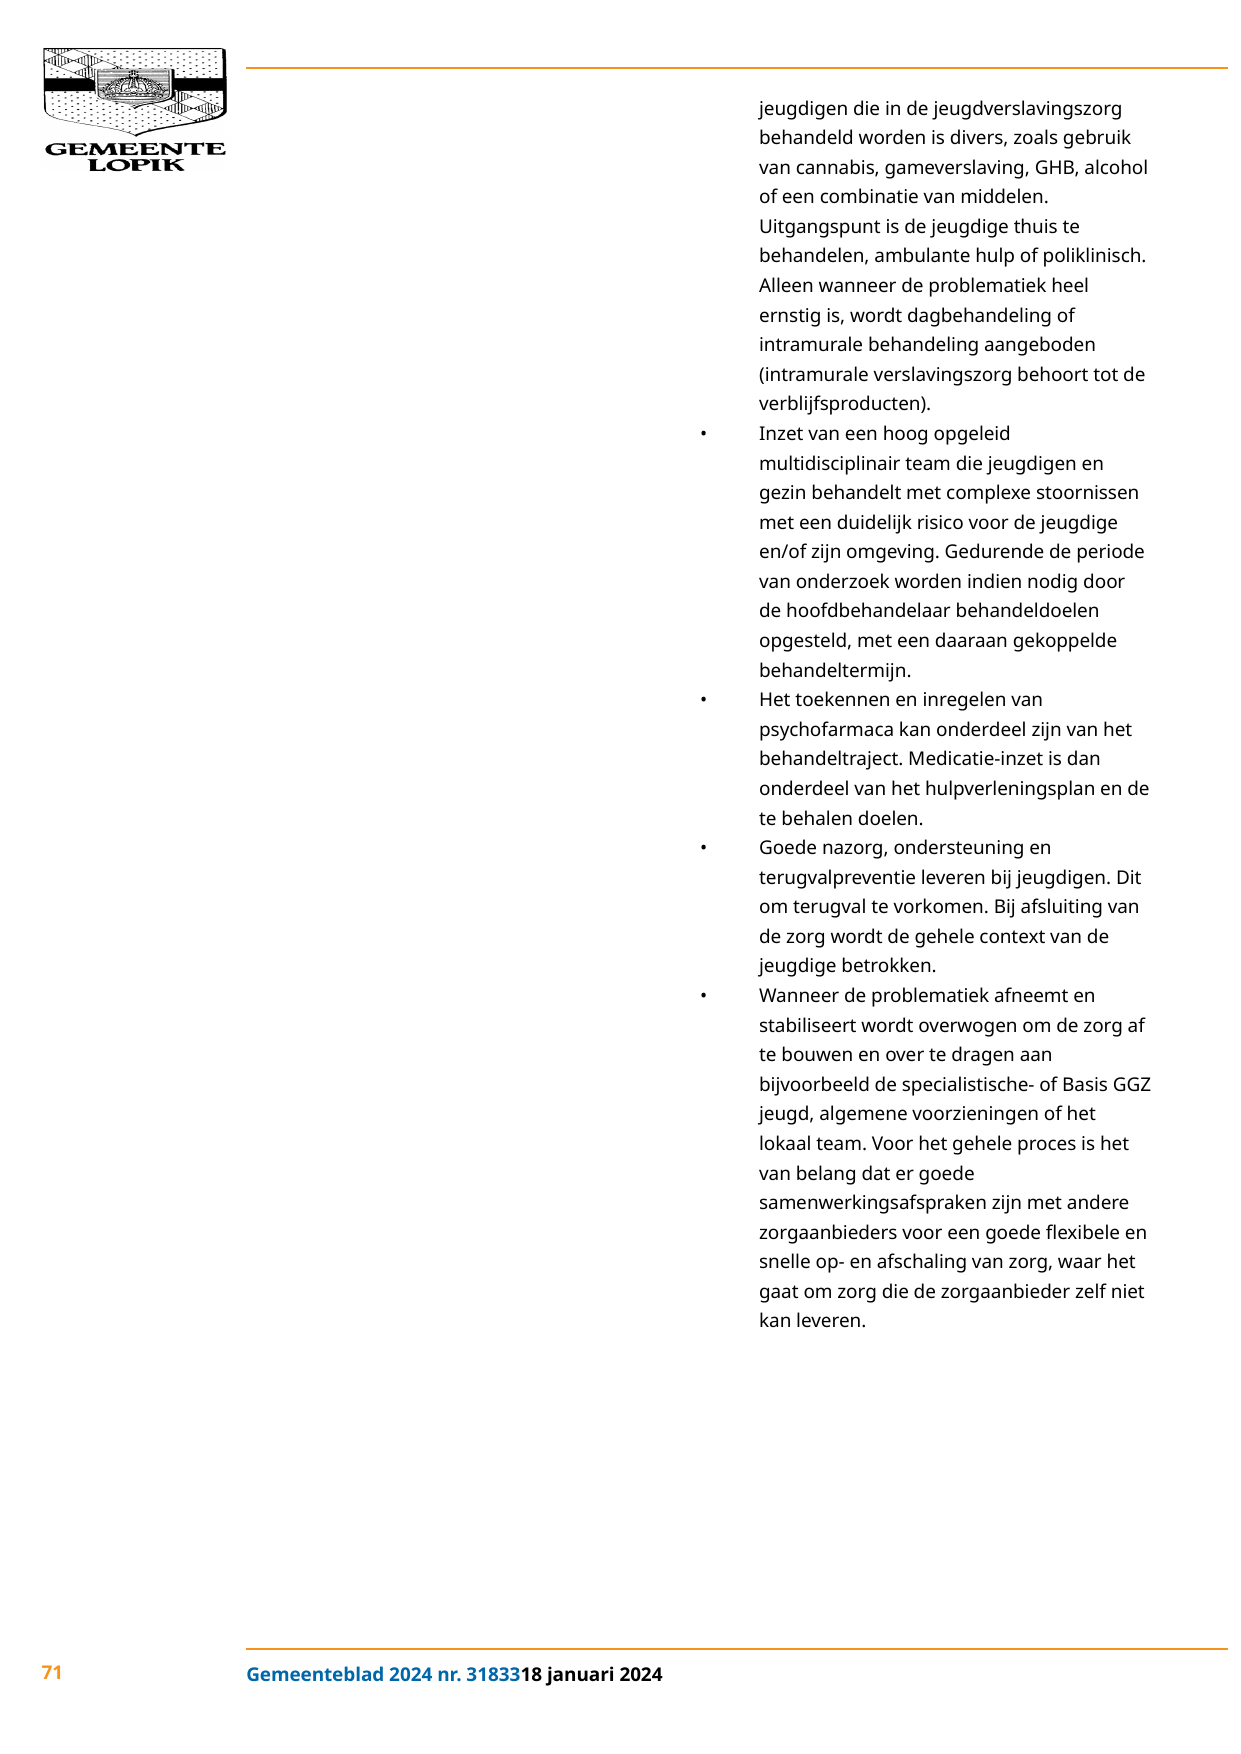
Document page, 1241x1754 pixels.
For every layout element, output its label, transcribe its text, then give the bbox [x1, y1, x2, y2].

picture [41, 47, 231, 172]
table_cell [248, 95, 700, 1333]
table_cell jeugdigen die in de jeugdverslavingszorg behandeld worden is divers, zoals gebruik van cannabis, gameverslaving, GHB, alcohol of een combinatie van middelen. Uitgangspunt is de jeugdige thuis te behandelen, ambulante hulp of poliklinisch. Alleen wanneer de problematiek heel ernstig is, wordt dagbehandeling of intramurale behandeling aangeboden (intramurale verslavingszorg behoort tot de verblijfsproducten). Inzet van een hoog opgeleid multidisciplinair team die jeugdigen en gezin behandelt met complexe stoornissen met een duidelijk risico voor de jeugdige en/of zijn omgeving. Gedurende de periode van onderzoek worden indien nodig door de hoofdbehandelaar behandeldoelen opgesteld, met een daaraan gekoppelde behandeltermijn. Het toekennen en inregelen van psychofarmaca kan onderdeel zijn van het behandeltraject. Medicatie-inzet is dan onderdeel van het hulpverleningsplan en de te behalen doelen. Goede nazorg, ondersteuning en terugvalpreventie leveren bij jeugdigen. Dit om terugval te vorkomen. Bij afsluiting van de zorg wordt de gehele context van de jeugdige betrokken. Wanneer de problematiek afneemt en stabiliseert wordt overwogen om de zorg af te bouwen en over te dragen aan bijvoorbeeld de specialistische- of Basis GGZ jeugd, algemene voorzieningen of het lokaal team. Voor het gehele proces is het van belang dat er goede samenwerkingsafspraken zijn met andere zorgaanbieders voor een goede flexibele en snelle op- en afschaling van zorg, waar het gaat om zorg die de zorgaanbieder zelf niet kan leveren. [700, 95, 1152, 1333]
